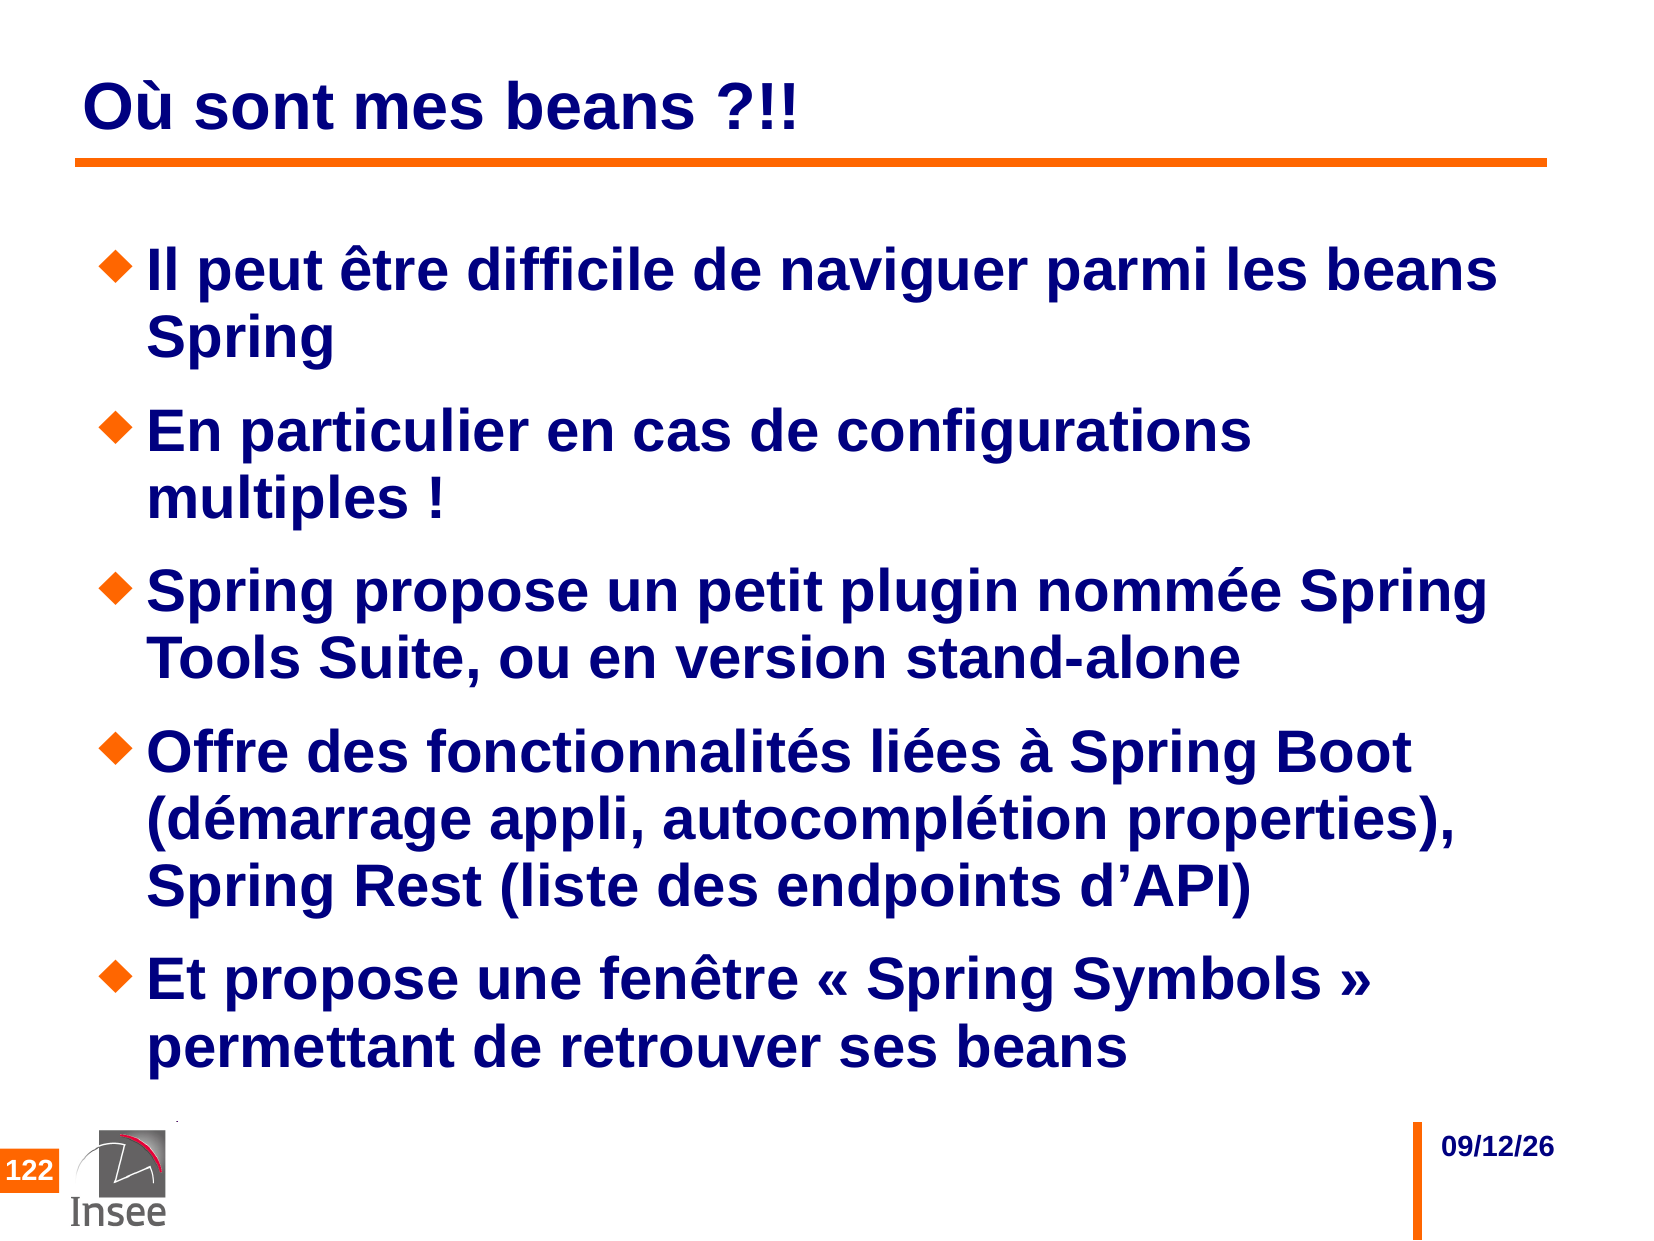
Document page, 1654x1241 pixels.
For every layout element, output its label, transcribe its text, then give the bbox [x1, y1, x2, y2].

picture [62, 1121, 178, 1241]
title Où sont mes beans ?!! [82, 49, 1619, 163]
list Il peut être difficile de naviguer parmi les beans Spring En particulier en cas de configurations multiples ! Spring propose un petit plugin nommée Spring Tools Suite, ou en version stand-alone Offre des fonctionnalités liées à Spring Boot (démarrage appli, autocomplétion properties), Spring Rest (liste des endpoints d’API) Et propose une fenêtre « Spring Symbols » permettant de retrouver ses beans [82, 236, 1548, 1087]
